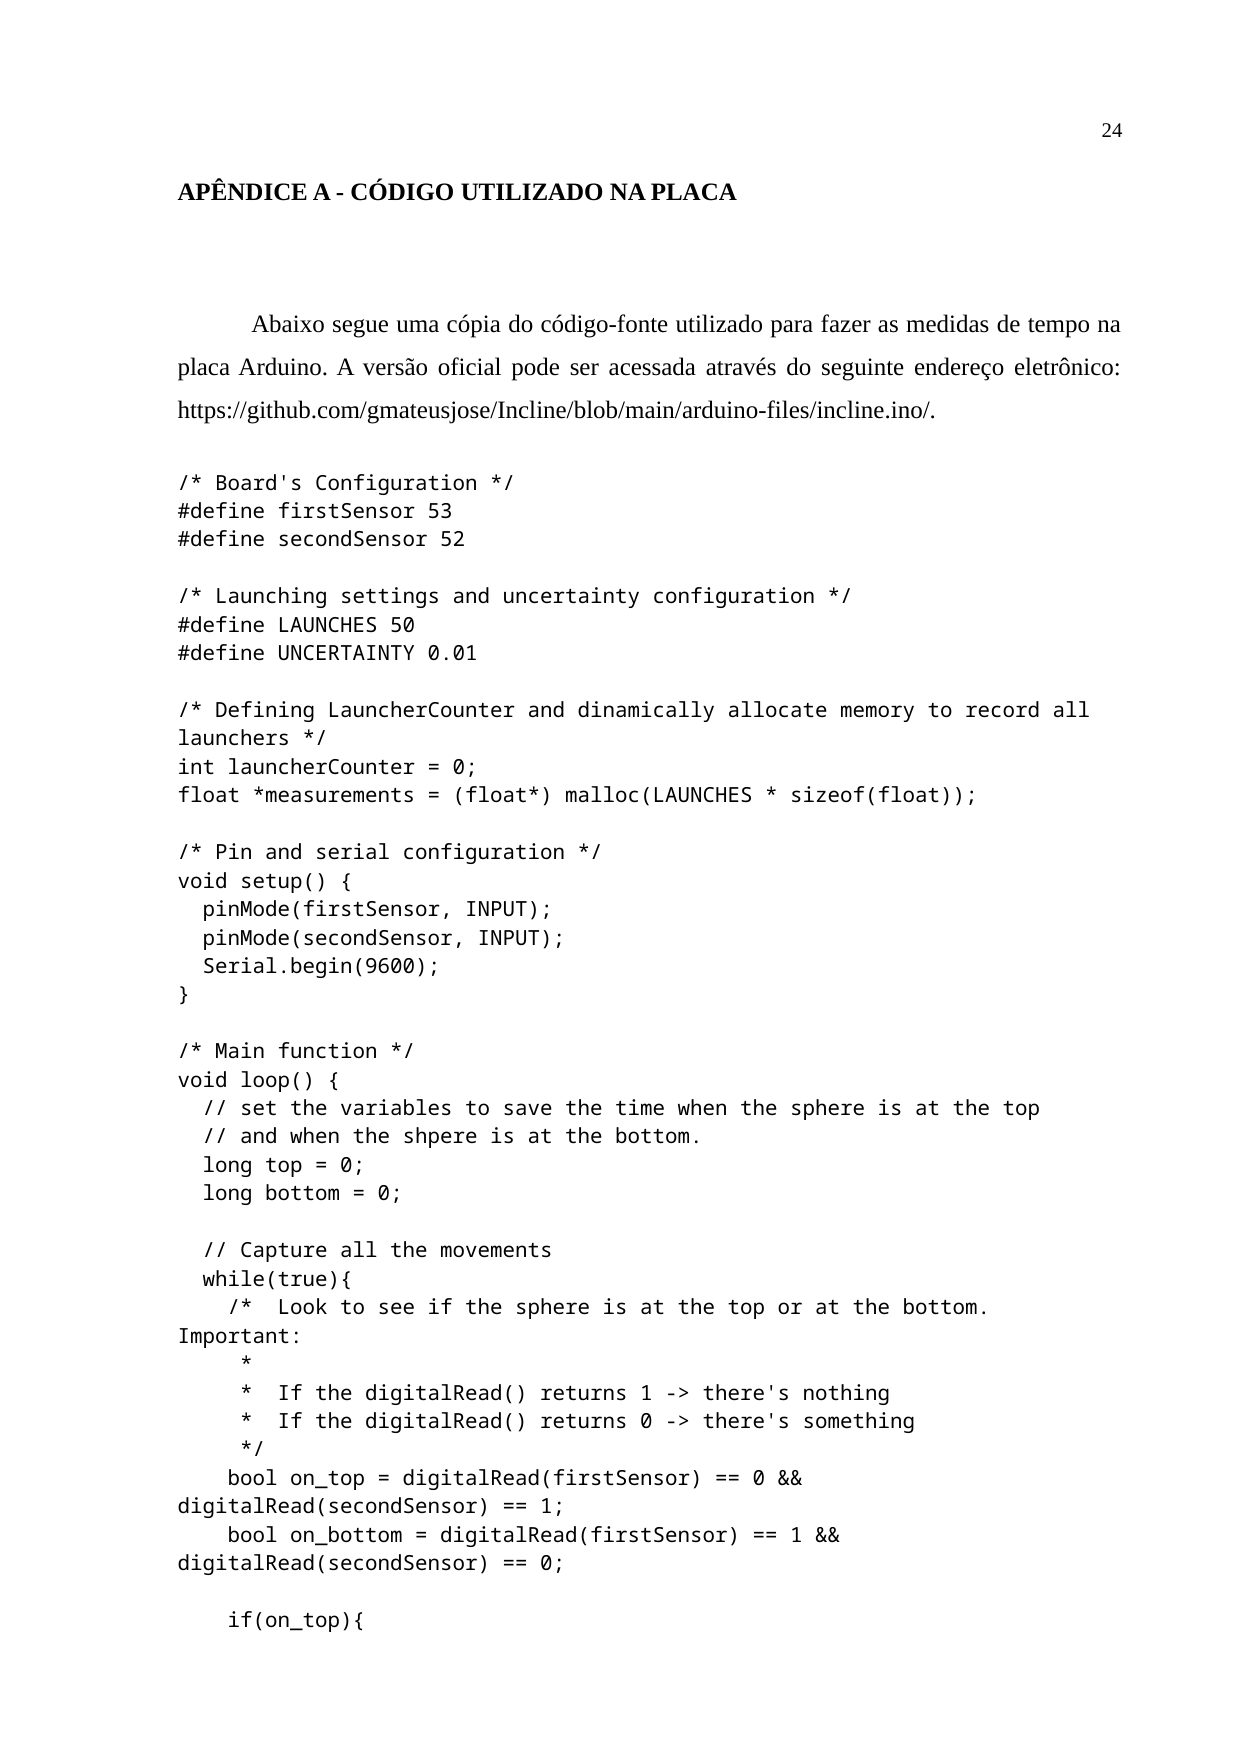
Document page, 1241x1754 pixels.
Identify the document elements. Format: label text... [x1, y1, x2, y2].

text // set the variables to save the time when the sphere is at the top [177, 1093, 1122, 1122]
text void loop() { [177, 1065, 1122, 1093]
text * If the digitalRead() returns 1 -> there's nothing [177, 1378, 1122, 1406]
text #define firstSensor 53 [177, 496, 1122, 524]
text bool on_top = digitalRead(firstSensor) == 0 && digitalRead(secondSensor) == 1; [177, 1463, 1122, 1520]
text bool on_bottom = digitalRead(firstSensor) == 1 && digitalRead(secondSensor) == 0; [177, 1520, 1122, 1577]
text #define LAUNCHES 50 [177, 610, 1122, 638]
text * If the digitalRead() returns 0 -> there's something [177, 1406, 1122, 1434]
text * [177, 1349, 1122, 1378]
text while(true){ [177, 1264, 1122, 1292]
text /* Board's Configuration */ [177, 468, 1122, 496]
text #define UNCERTAINTY 0.01 [177, 638, 1122, 667]
text } [177, 979, 1122, 1008]
text /* Pin and serial configuration */ [177, 837, 1122, 866]
text #define secondSensor 52 [177, 524, 1122, 553]
text /* Main function */ [177, 1036, 1122, 1065]
text Abaixo segue uma cópia do código-fonte utilizado para fazer as medidas de tempo na placa Arduino. A versão oficial pode ser acessada através do seguinte endereço eletrônico: https://github.com/gmateusjose/Incline/blob/main/arduino-files/incline.ino/. [177, 309, 1122, 424]
text void setup() { [177, 866, 1122, 894]
text float *measurements = (float*) malloc(LAUNCHES * sizeof(float)); [177, 780, 1122, 809]
text */ [177, 1434, 1122, 1463]
text /* Launching settings and uncertainty configuration */ [177, 581, 1122, 610]
text long bottom = 0; [177, 1178, 1122, 1207]
text // and when the shpere is at the bottom. [177, 1122, 1122, 1150]
text Serial.begin(9600); [177, 951, 1122, 979]
text long top = 0; [177, 1150, 1122, 1178]
text pinMode(secondSensor, INPUT); [177, 923, 1122, 951]
text // Capture all the movements [177, 1235, 1122, 1264]
text /* Look to see if the sphere is at the top or at the bottom. Important: [177, 1292, 1122, 1349]
text if(on_top){ [177, 1605, 1122, 1633]
text pinMode(firstSensor, INPUT); [177, 894, 1122, 923]
text /* Defining LauncherCounter and dinamically allocate memory to record all launchers */ [177, 695, 1122, 752]
text int launcherCounter = 0; [177, 752, 1122, 780]
subtitle Apêndice a - Código utilizado na placa [177, 177, 1122, 206]
